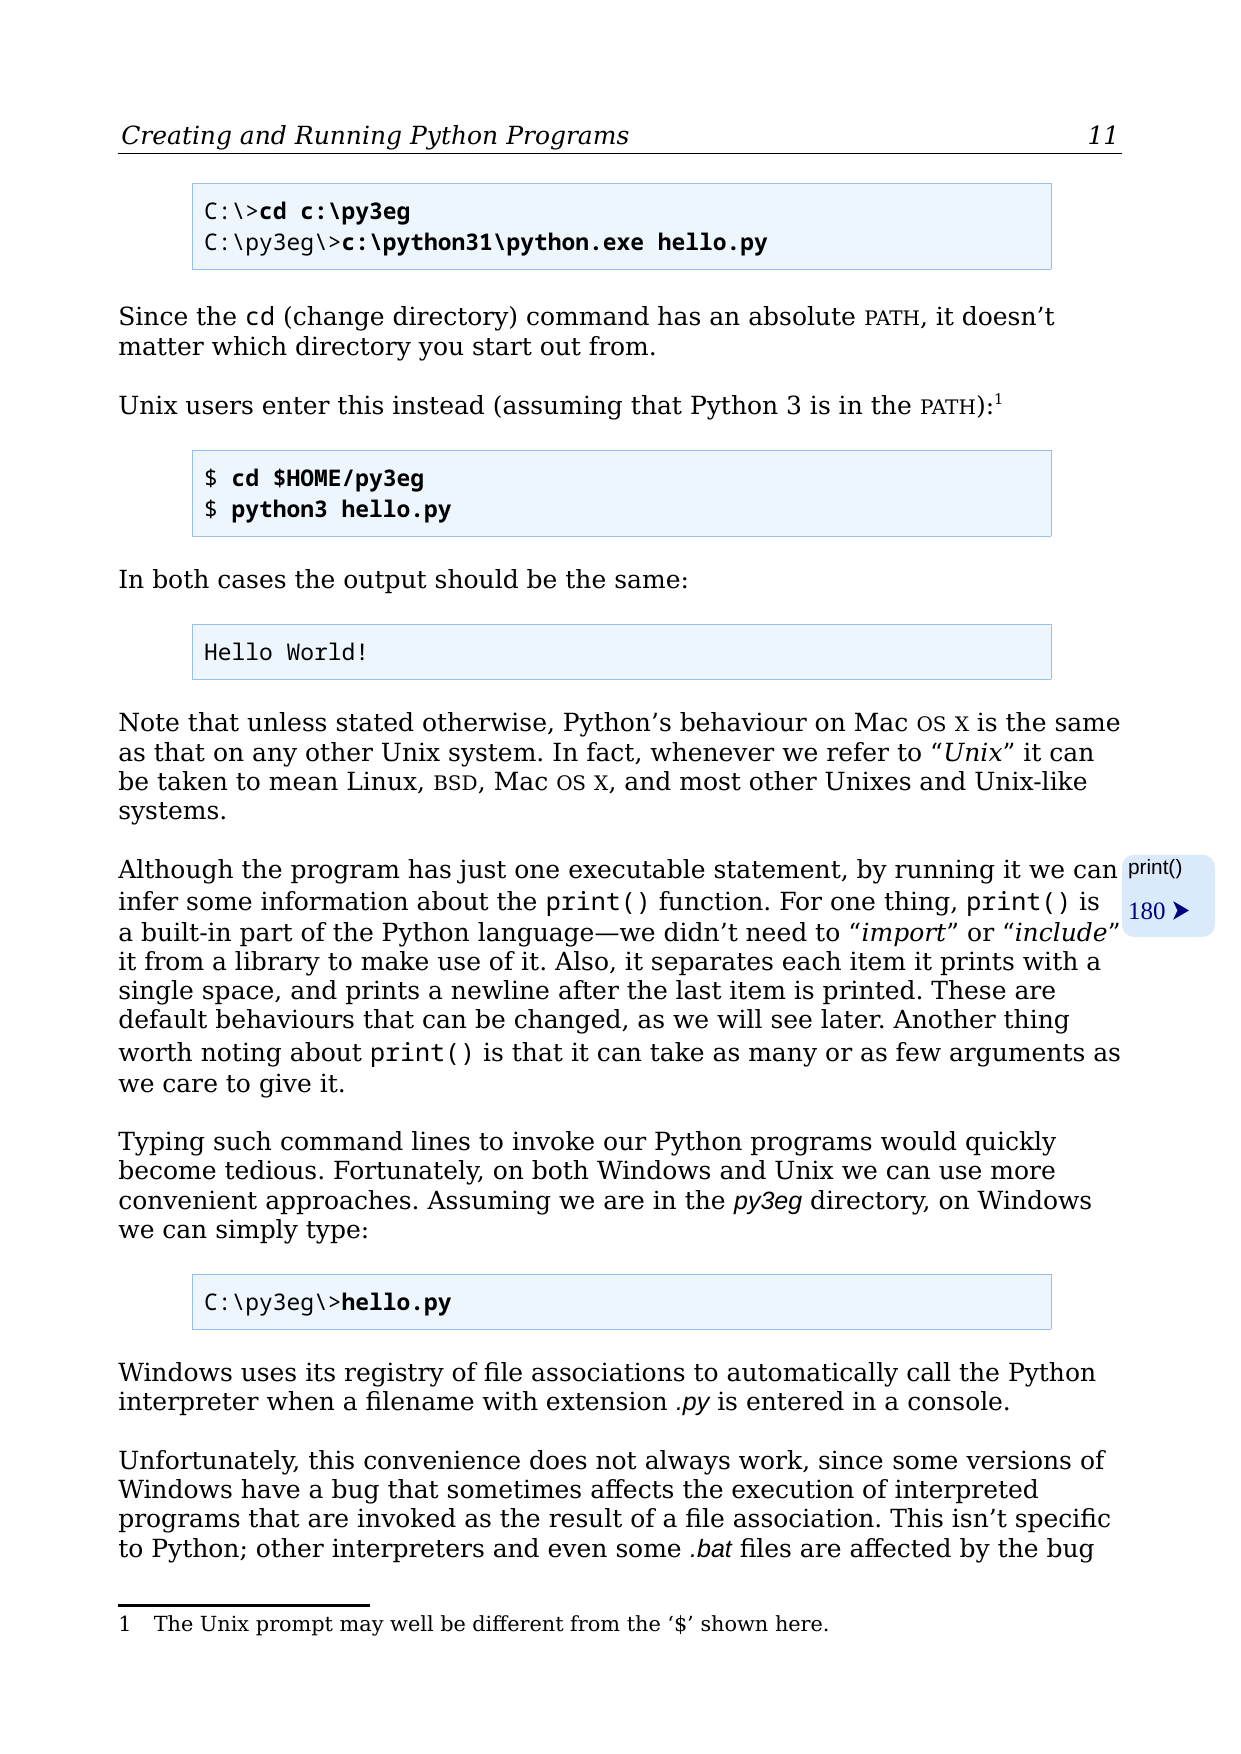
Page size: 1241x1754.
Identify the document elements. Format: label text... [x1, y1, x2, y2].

text Unfortunately, this convenience does not always work, since some versions of Windows have a bug that sometimes affects the execution of interpreted programs that are invoked as the result of a file association. This isn’t specific to Python; other interpreters and even some .bat files are affected by the bug [118, 1446, 1122, 1563]
text Hello World! [193, 625, 1051, 679]
text Windows uses its registry of file associations to automatically call the Python interpreter when a filename with extension .py is entered in a console. [118, 1358, 1122, 1417]
text C:\py3eg\>hello.py [193, 1275, 1051, 1329]
text C:\py3eg\>c:\python31\python.exe hello.py [193, 214, 1051, 269]
text Since the cd (change directory) command has an absolute path, it doesn’t matter which directory you start out from. [118, 298, 1122, 362]
text Typing such command lines to invoke our Python programs would quickly become tedious. Fortunately, on both Windows and Unix we can use more convenient approaches. Assuming we are in the py3eg directory, on Windows we can simply type: [118, 1127, 1122, 1244]
text The Unix prompt may well be different from the ‘$’ shown here. [118, 1612, 1122, 1636]
text Note that unless stated otherwise, Python’s behaviour on Mac os x is the same as that on any other Unix system. In fact, whenever we refer to “Unix” it can be taken to mean Linux, bsd, Mac os x, and most other Unixes and Unix-like systems. [118, 709, 1122, 825]
text Unix users enter this instead (assuming that Python 3 is in the path): [118, 391, 1122, 420]
text Although the program has just one executable statement, by running it we can infer some information about the print() function. For one thing, print() is a built-in part of the Python language—we didn’t need to “import” or “include” it from a library to make use of it. Also, it separates each item it prints with a single space, and prints a newline after the last item is printed. These are default behaviours that can be changed, as we will see later. Another thing worth noting about print() is that it can take as many or as few arguments as we care to give it. [118, 855, 1122, 1098]
text C:\>cd c:\py3eg [193, 184, 1051, 214]
text $ python3 hello.py [193, 481, 1051, 536]
text $ cd $HOME/py3eg [193, 451, 1051, 481]
text In both cases the output should be the same: [118, 566, 1122, 595]
